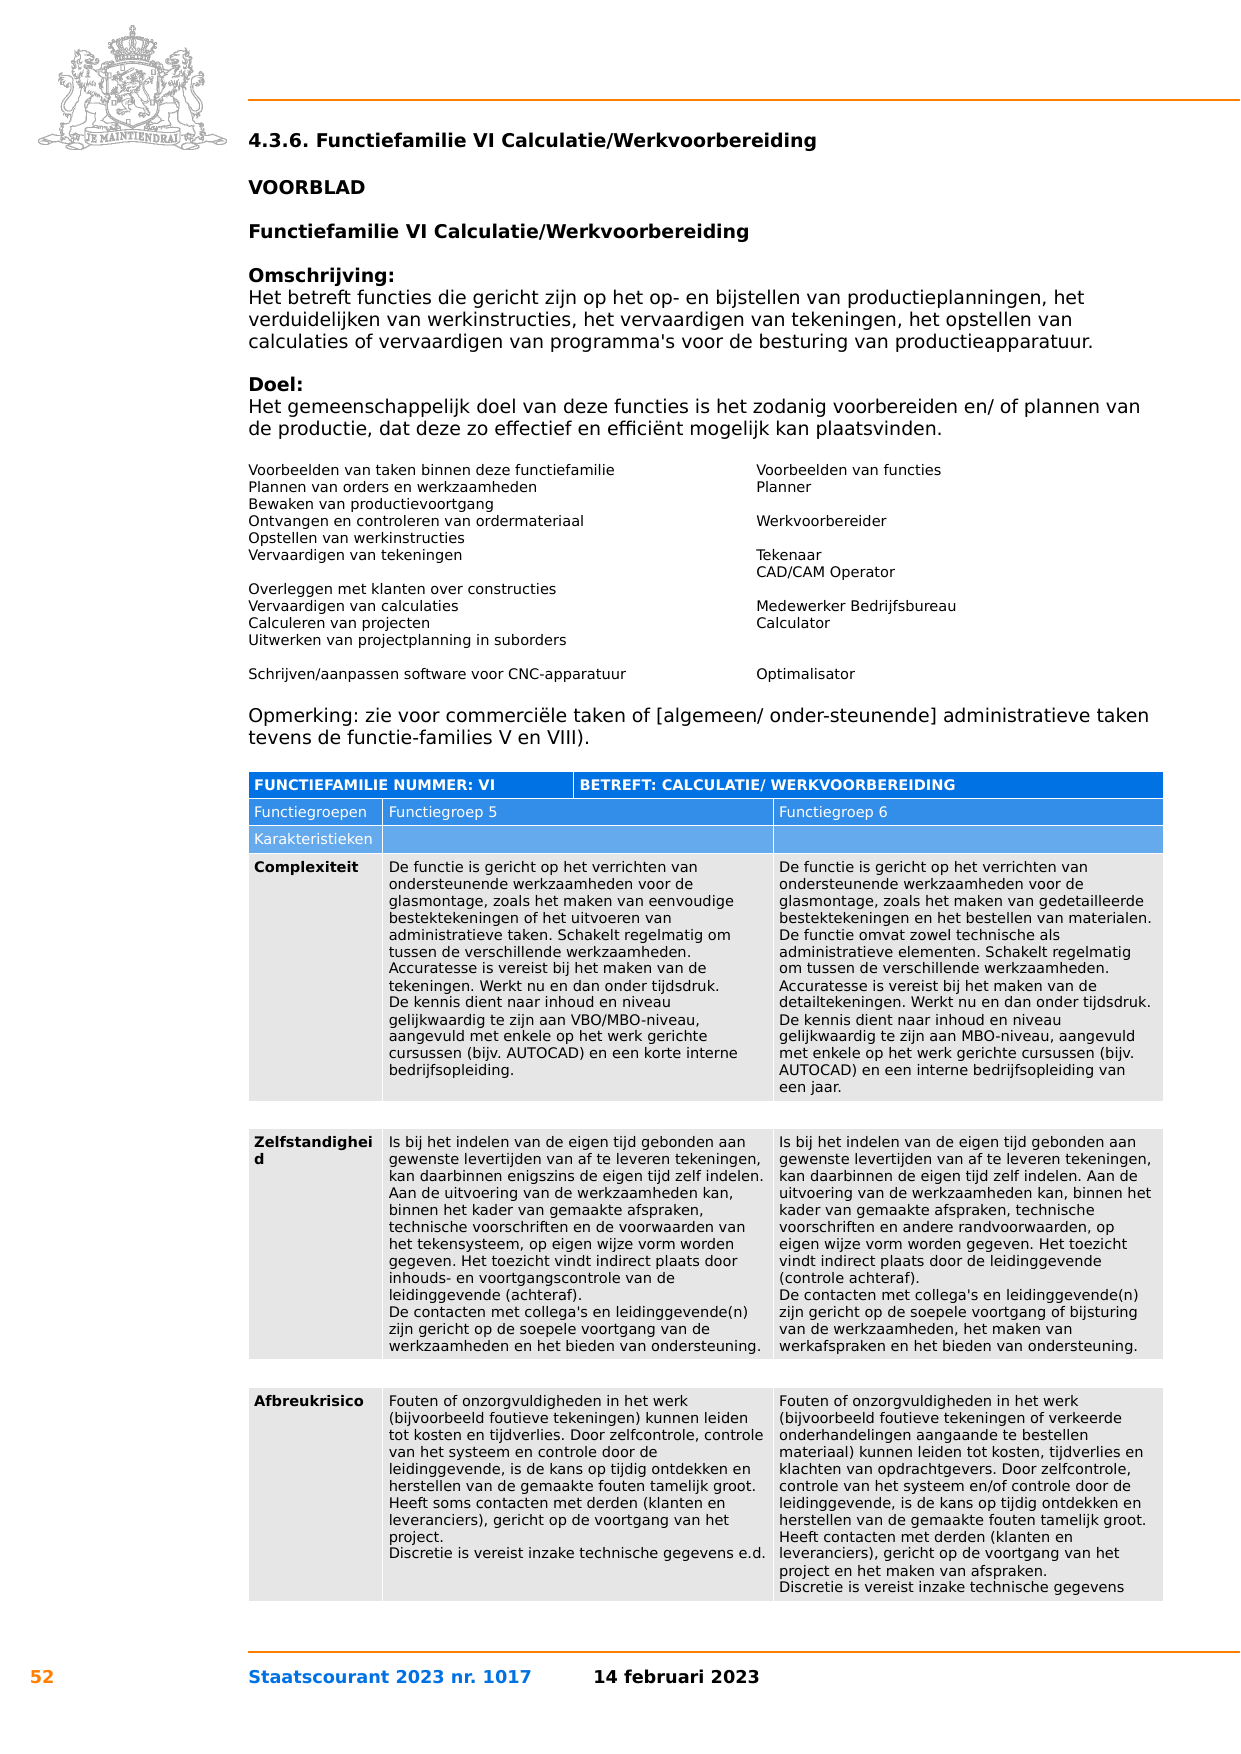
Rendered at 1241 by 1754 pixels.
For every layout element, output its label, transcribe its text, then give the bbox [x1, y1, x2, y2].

table_cell Bewaken van productievoortgang [248, 496, 750, 513]
table_cell [248, 649, 750, 666]
table_cell Plannen van orders en werkzaamheden [248, 479, 750, 496]
table_cell Is bij het indelen van de eigen tijd gebonden aan gewenste levertijden van af te leveren tekeningen, kan daarbinnen de eigen tijd zelf indelen. Aan de uitvoering van de werkzaamheden kan, binnen het kader van gemaakte afspraken, technische voorschriften en andere randvoorwaarden, op eigen wijze vorm worden gegeven. Het toezicht vindt indirect plaats door de leidinggevende (controle achteraf). De contacten met collega's en leidinggevende(n) zijn gericht op de soepele voortgang of bijsturing van de werkzaamheden, het maken van werkafspraken en het bieden van ondersteuning. [774, 1129, 1163, 1359]
table_cell Functiegroep 5 [383, 799, 773, 825]
picture [38, 25, 227, 150]
table_cell [383, 826, 773, 853]
table_cell Functiegroepen [249, 799, 382, 825]
table_cell [249, 1361, 382, 1387]
table_cell [750, 496, 1163, 513]
table_cell Is bij het indelen van de eigen tijd gebonden aan gewenste levertijden van af te leveren tekeningen, kan daarbinnen enigszins de eigen tijd zelf indelen. Aan de uitvoering van de werkzaamheden kan, binnen het kader van gemaakte afspraken, technische voorschriften en de voorwaarden van het tekensysteem, op eigen wijze vorm worden gegeven. Het toezicht vindt indirect plaats door inhouds- en voortgangscontrole van de leidinggevende (achteraf). De contacten met collega's en leidinggevende(n) zijn gericht op de soepele voortgang van de werkzaamheden en het bieden van ondersteuning. [383, 1129, 773, 1359]
table_cell [774, 1102, 1163, 1128]
table_cell Complexiteit [249, 854, 382, 1101]
text Opmerking: zie voor commerciële taken of [algemeen/ onder-steunende] administratieve taken tevens de functie-families V en VIII). [248, 705, 1163, 749]
table_cell Calculator [750, 615, 1163, 632]
table_header Voorbeelden van functies [750, 462, 1163, 479]
table_cell Werkvoorbereider [750, 513, 1163, 530]
table_cell [383, 1102, 773, 1128]
subtitle VOORBLAD [248, 177, 1163, 199]
table_header FUNCTIEFAMILIE NUMMER: VI [249, 772, 573, 798]
table_header Voorbeelden van taken binnen deze functiefamilie [248, 462, 750, 479]
table_cell Vervaardigen van tekeningen [248, 547, 750, 581]
table_cell [249, 1102, 382, 1128]
text Omschrijving: [248, 264, 1163, 287]
text Doel: [248, 374, 1163, 396]
table_cell Calculeren van projecten [248, 615, 750, 632]
table_cell Overleggen met klanten over constructies [248, 581, 750, 598]
table_cell Schrijven/aanpassen software voor CNC-apparatuur [248, 666, 750, 683]
table_cell Fouten of onzorgvuldigheden in het werk (bijvoorbeeld foutieve tekeningen) kunnen leiden tot kosten en tijdverlies. Door zelfcontrole, controle van het systeem en controle door de leidinggevende, is de kans op tijdig ontdekken en herstellen van de gemaakte fouten tamelijk groot. Heeft soms contacten met derden (klanten en leveranciers), gericht op de voortgang van het project. Discretie is vereist inzake technische gegevens e.d. [383, 1388, 773, 1601]
table_cell Optimalisator [750, 666, 1163, 683]
table_cell Opstellen van werkinstructies [248, 530, 750, 547]
subtitle 4.3.6. Functiefamilie VI Calculatie/Werkvoorbereiding [248, 130, 1163, 152]
table_cell [750, 581, 1163, 598]
table_cell Fouten of onzorgvuldigheden in het werk (bijvoorbeeld foutieve tekeningen of verkeerde onderhandelingen aangaande te bestellen materiaal) kunnen leiden tot kosten, tijdverlies en klachten van opdrachtgevers. Door zelfcontrole, controle van het systeem en/of controle door de leidinggevende, is de kans op tijdig ontdekken en herstellen van de gemaakte fouten tamelijk groot. Heeft contacten met derden (klanten en leveranciers), gericht op de voortgang van het project en het maken van afspraken. Discretie is vereist inzake technische gegevens [774, 1388, 1163, 1601]
subtitle Functiefamilie VI Calculatie/Werkvoorbereiding [248, 221, 1163, 243]
table_cell Afbreukrisico [249, 1388, 382, 1601]
text Het betreft functies die gericht zijn op het op- en bijstellen van productieplanningen, het verduidelijken van werkinstructies, het vervaardigen van tekeningen, het opstellen van calculaties of vervaardigen van programma's voor de besturing van productieapparatuur. [248, 287, 1163, 352]
table_cell De functie is gericht op het verrichten van ondersteunende werkzaamheden voor de glasmontage, zoals het maken van eenvoudige bestektekeningen of het uitvoeren van administratieve taken. Schakelt regelmatig om tussen de verschillende werkzaamheden. Accuratesse is vereist bij het maken van de tekeningen. Werkt nu en dan onder tijdsdruk. De kennis dient naar inhoud en niveau gelijkwaardig te zijn aan VBO/MBO-niveau, aangevuld met enkele op het werk gerichte cursussen (bijv. AUTOCAD) en een korte interne bedrijfsopleiding. [383, 854, 773, 1101]
table_cell De functie is gericht op het verrichten van ondersteunende werkzaamheden voor de glasmontage, zoals het maken van gedetailleerde bestektekeningen en het bestellen van materialen. De functie omvat zowel technische als administratieve elementen. Schakelt regelmatig om tussen de verschillende werkzaamheden. Accuratesse is vereist bij het maken van de detailtekeningen. Werkt nu en dan onder tijdsdruk. De kennis dient naar inhoud en niveau gelijkwaardig te zijn aan MBO-niveau, aangevuld met enkele op het werk gerichte cursussen (bijv. AUTOCAD) en een interne bedrijfsopleiding van een jaar. [774, 854, 1163, 1101]
table_header BETREFT: CALCULATIE/ WERKVOORBEREIDING [574, 772, 1163, 798]
table_cell Uitwerken van projectplanning in suborders [248, 632, 750, 649]
table_cell Zelfstandigheid [249, 1129, 382, 1359]
table_cell Vervaardigen van calculaties [248, 598, 750, 615]
table_cell [750, 632, 1163, 649]
table_cell [383, 1361, 773, 1387]
table_cell Karakteristieken [249, 826, 382, 853]
table_cell Functiegroep 6 [774, 799, 1163, 825]
table_cell Tekenaar CAD/CAM Operator [750, 547, 1163, 581]
text Het gemeenschappelijk doel van deze functies is het zodanig voorbereiden en/ of plannen van de productie, dat deze zo effectief en efficiënt mogelijk kan plaatsvinden. [248, 396, 1163, 440]
table_cell [750, 530, 1163, 547]
table_cell [774, 1361, 1163, 1387]
table_cell [750, 649, 1163, 666]
table_cell Planner [750, 479, 1163, 496]
table_cell [774, 826, 1163, 853]
table_cell Ontvangen en controleren van ordermateriaal [248, 513, 750, 530]
table_cell Medewerker Bedrijfsbureau [750, 598, 1163, 615]
